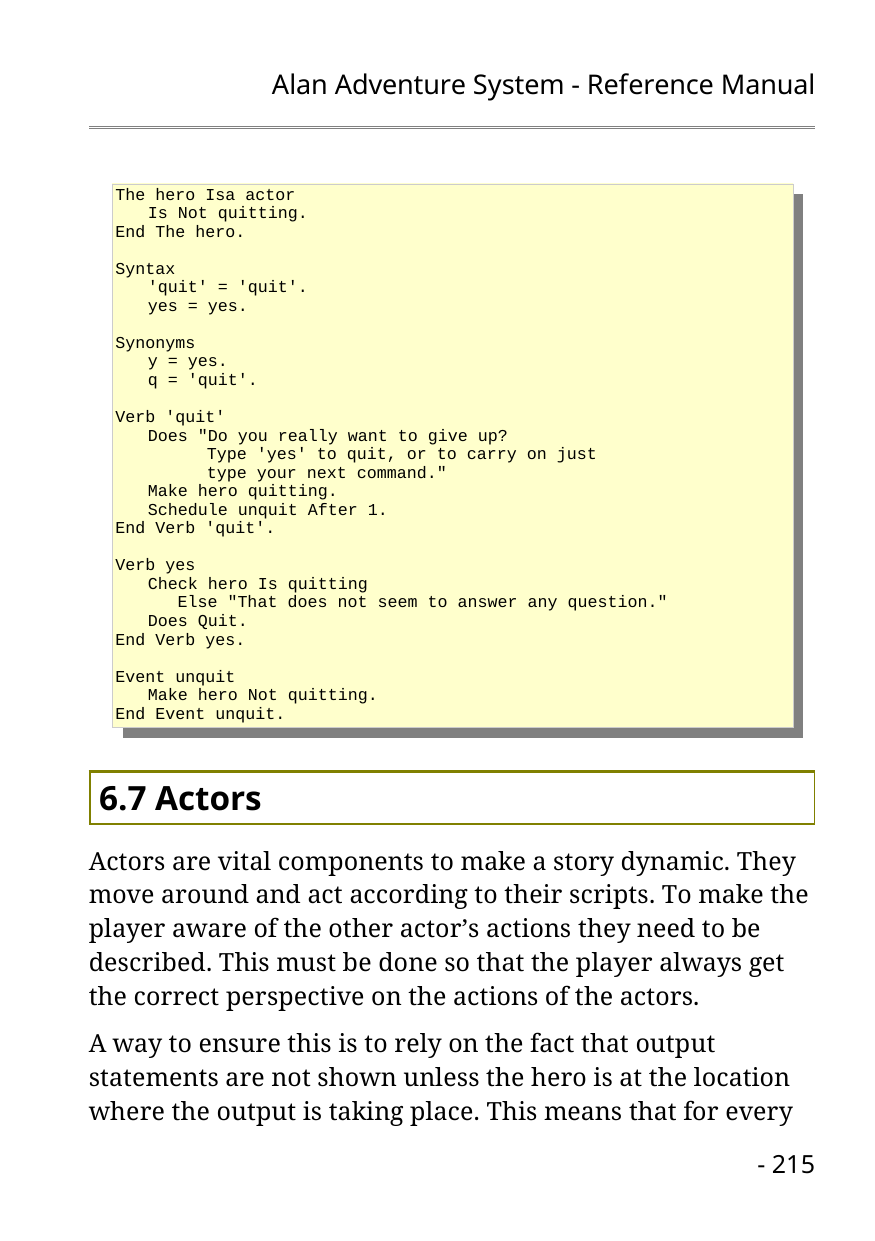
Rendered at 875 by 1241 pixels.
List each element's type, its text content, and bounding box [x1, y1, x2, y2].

text A way to ensure this is to rely on the fact that output statements are not shown unless the hero is at the location where the output is taking place. This means that for every [88, 1026, 815, 1128]
text Actors are vital components to make a story dynamic. They move around and act according to their scripts. To make the player aware of the other actor’s actions they need to be described. This must be done so that the player always get the correct perspective on the actions of the actors. [88, 843, 815, 1013]
text The hero Isa actor Is Not quitting. End The hero. Syntax 'quit' = 'quit'. yes = yes. Synonyms y = yes. q = 'quit'. Verb 'quit' Does "Do you really want to give up? Type 'yes' to quit, or to carry on just type your next command." Make hero quitting. Schedule unquit After 1. End Verb 'quit'. Verb yes Check hero Is quitting Else "That does not seem to answer any question." Does Quit. End Verb yes. Event unquit Make hero Not quitting. End Event unquit. [113, 185, 793, 727]
subtitle Actors [91, 773, 814, 823]
